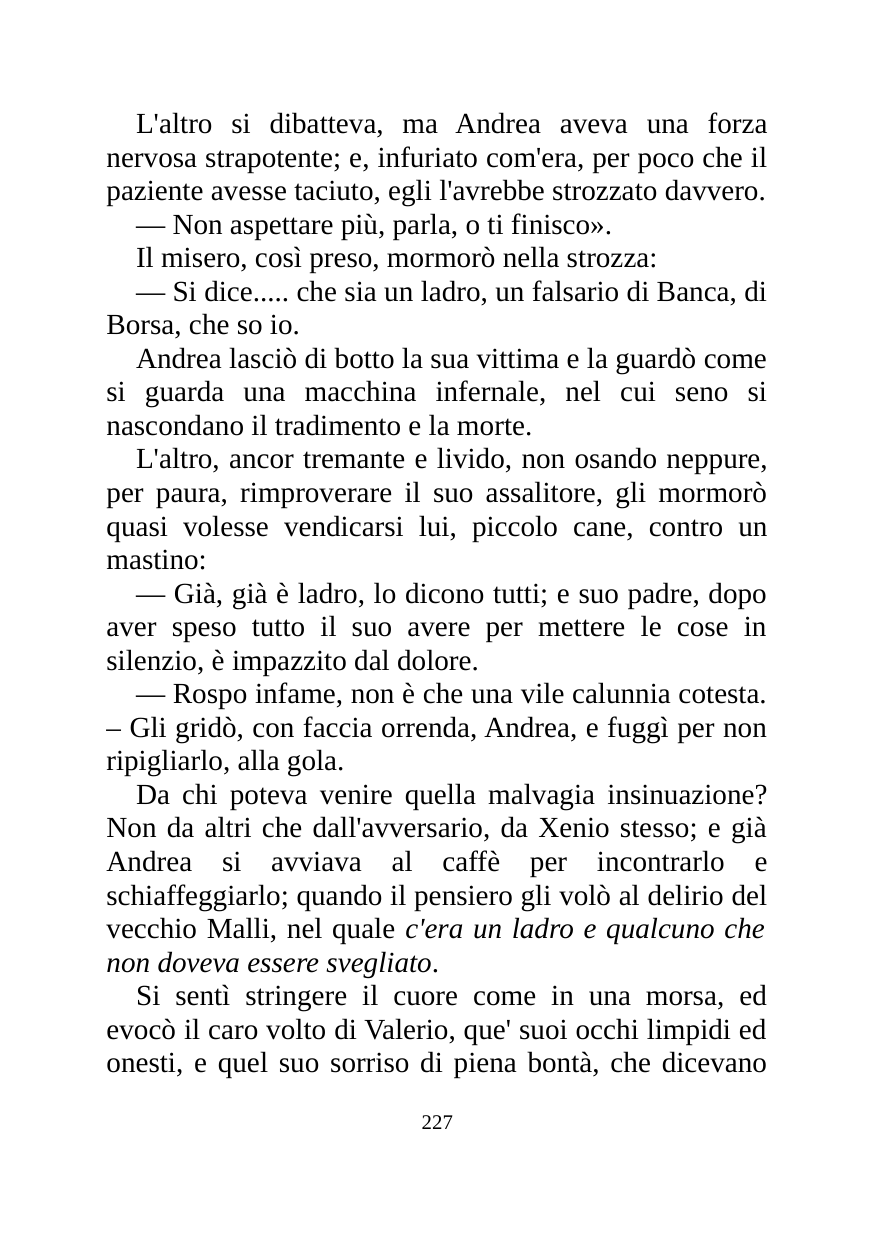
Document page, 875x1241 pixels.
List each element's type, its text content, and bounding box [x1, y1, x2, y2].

text L'altro si dibatteva, ma Andrea aveva una forza nervosa strapotente; e, infuriato com'era, per poco che il paziente avesse taciuto, egli l'avrebbe strozzato davvero. [106, 106, 768, 207]
text Andrea lasciò di botto la sua vittima e la guardò come si guarda una macchina infernale, nel cui seno si nascondano il tradimento e la morte. [106, 341, 768, 442]
text L'altro, ancor tremante e livido, non osando neppure, per paura, rimproverare il suo assalitore, gli mormorò quasi volesse vendicarsi lui, piccolo cane, contro un mastino: [106, 442, 768, 576]
text Da chi poteva venire quella malvagia insinuazione? Non da altri che dall'avversario, da Xenio stesso; e già Andrea si avviava al caffè per incontrarlo e schiaffeggiarlo; quando il pensiero gli volò al delirio del vecchio Malli, nel quale c'era un ladro e qualcuno che non doveva essere svegliato. [106, 777, 768, 978]
text Si sentì stringere il cuore come in una morsa, ed evocò il caro volto di Valerio, que' suoi occhi limpidi ed onesti, e quel suo sorriso di piena bontà, che dicevano [106, 978, 768, 1079]
text — Rospo infame, non è che una vile calunnia cotesta. – Gli gridò, con faccia orrenda, Andrea, e fuggì per non ripigliarlo, alla gola. [106, 676, 768, 777]
text — Già, già è ladro, lo dicono tutti; e suo padre, dopo aver speso tutto il suo avere per mettere le cose in silenzio, è impazzito dal dolore. [106, 576, 768, 676]
text — Si dice..... che sia un ladro, un falsario di Banca, di Borsa, che so io. [106, 274, 768, 341]
text Il misero, così preso, mormorò nella strozza: [106, 240, 768, 274]
text — Non aspettare più, parla, o ti finisco». [106, 207, 768, 240]
